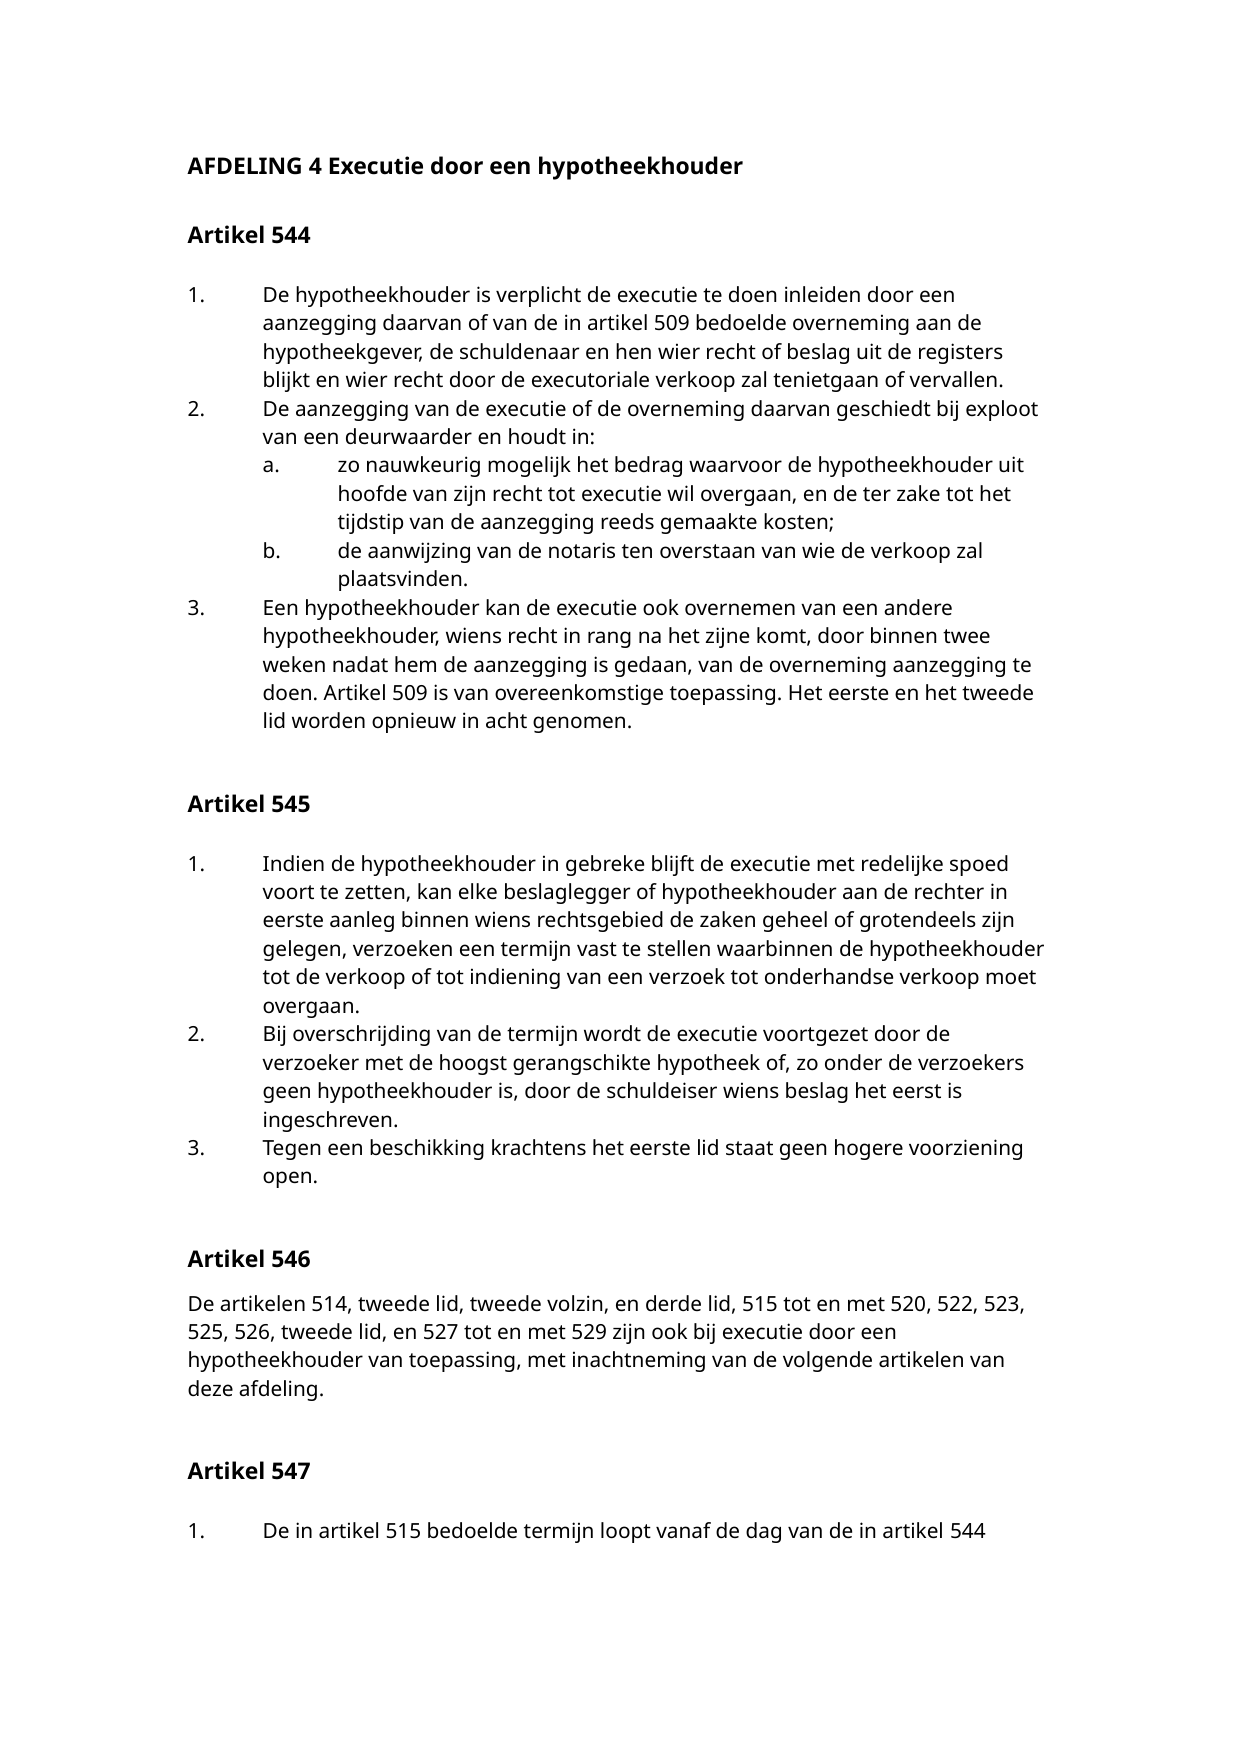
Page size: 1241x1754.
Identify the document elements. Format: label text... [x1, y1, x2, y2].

list De aanzegging van de executie of de overneming daarvan geschiedt bij exploot van een deurwaarder en houdt in: [187, 394, 1053, 451]
list Indien de hypotheekhouder in gebreke blijft de executie met redelijke spoed voort te zetten, kan elke beslaglegger of hypotheekhouder aan de rechter in eerste aanleg binnen wiens rechtsgebied de zaken geheel of grotendeels zijn gelegen, verzoeken een termijn vast te stellen waarbinnen de hypotheekhouder tot de verkoop of tot indiening van een verzoek tot onderhandse verkoop moet overgaan. [187, 849, 1053, 1019]
subtitle Artikel 547 [187, 1455, 1053, 1486]
subtitle Artikel 544 [187, 219, 1053, 250]
list zo nauwkeurig mogelijk het bedrag waarvoor de hypotheekhouder uit hoofde van zijn recht tot executie wil overgaan, en de ter zake tot het tijdstip van de aanzegging reeds gemaakte kosten; [262, 451, 1053, 536]
subtitle Artikel 546 [187, 1242, 1053, 1274]
subtitle AFDELING 4 Executie door een hypotheekhouder [187, 150, 1053, 181]
list de aanwijzing van de notaris ten overstaan van wie de verkoop zal plaatsvinden. [262, 536, 1053, 593]
list De in artikel 515 bedoelde termijn loopt vanaf de dag van de in artikel 544 [187, 1516, 1053, 1545]
subtitle Artikel 545 [187, 787, 1053, 819]
list De hypotheekhouder is verplicht de executie te doen inleiden door een aanzegging daarvan of van de in artikel 509 bedoelde overneming aan de hypotheekgever, de schuldenaar en hen wier recht of beslag uit de registers blijkt en wier recht door de executoriale verkoop zal tenietgaan of vervallen. [187, 280, 1053, 394]
list Tegen een beschikking krachtens het eerste lid staat geen hogere voorziening open. [187, 1133, 1053, 1190]
list Een hypotheekhouder kan de executie ook overnemen van een andere hypotheekhouder, wiens recht in rang na het zijne komt, door binnen twee weken nadat hem de aanzegging is gedaan, van de overneming aanzegging te doen. Artikel 509 is van overeenkomstige toepassing. Het eerste en het tweede lid worden opnieuw in acht genomen. [187, 593, 1053, 735]
text De artikelen 514, tweede lid, tweede volzin, en derde lid, 515 tot en met 520, 522, 523, 525, 526, tweede lid, en 527 tot en met 529 zijn ook bij executie door een hypotheekhouder van toepassing, met inachtneming van de volgende artikelen van deze afdeling. [187, 1289, 1053, 1402]
list Bij overschrijding van de termijn wordt de executie voortgezet door de verzoeker met de hoogst gerangschikte hypotheek of, zo onder de verzoekers geen hypotheekhouder is, door de schuldeiser wiens beslag het eerst is ingeschreven. [187, 1019, 1053, 1133]
